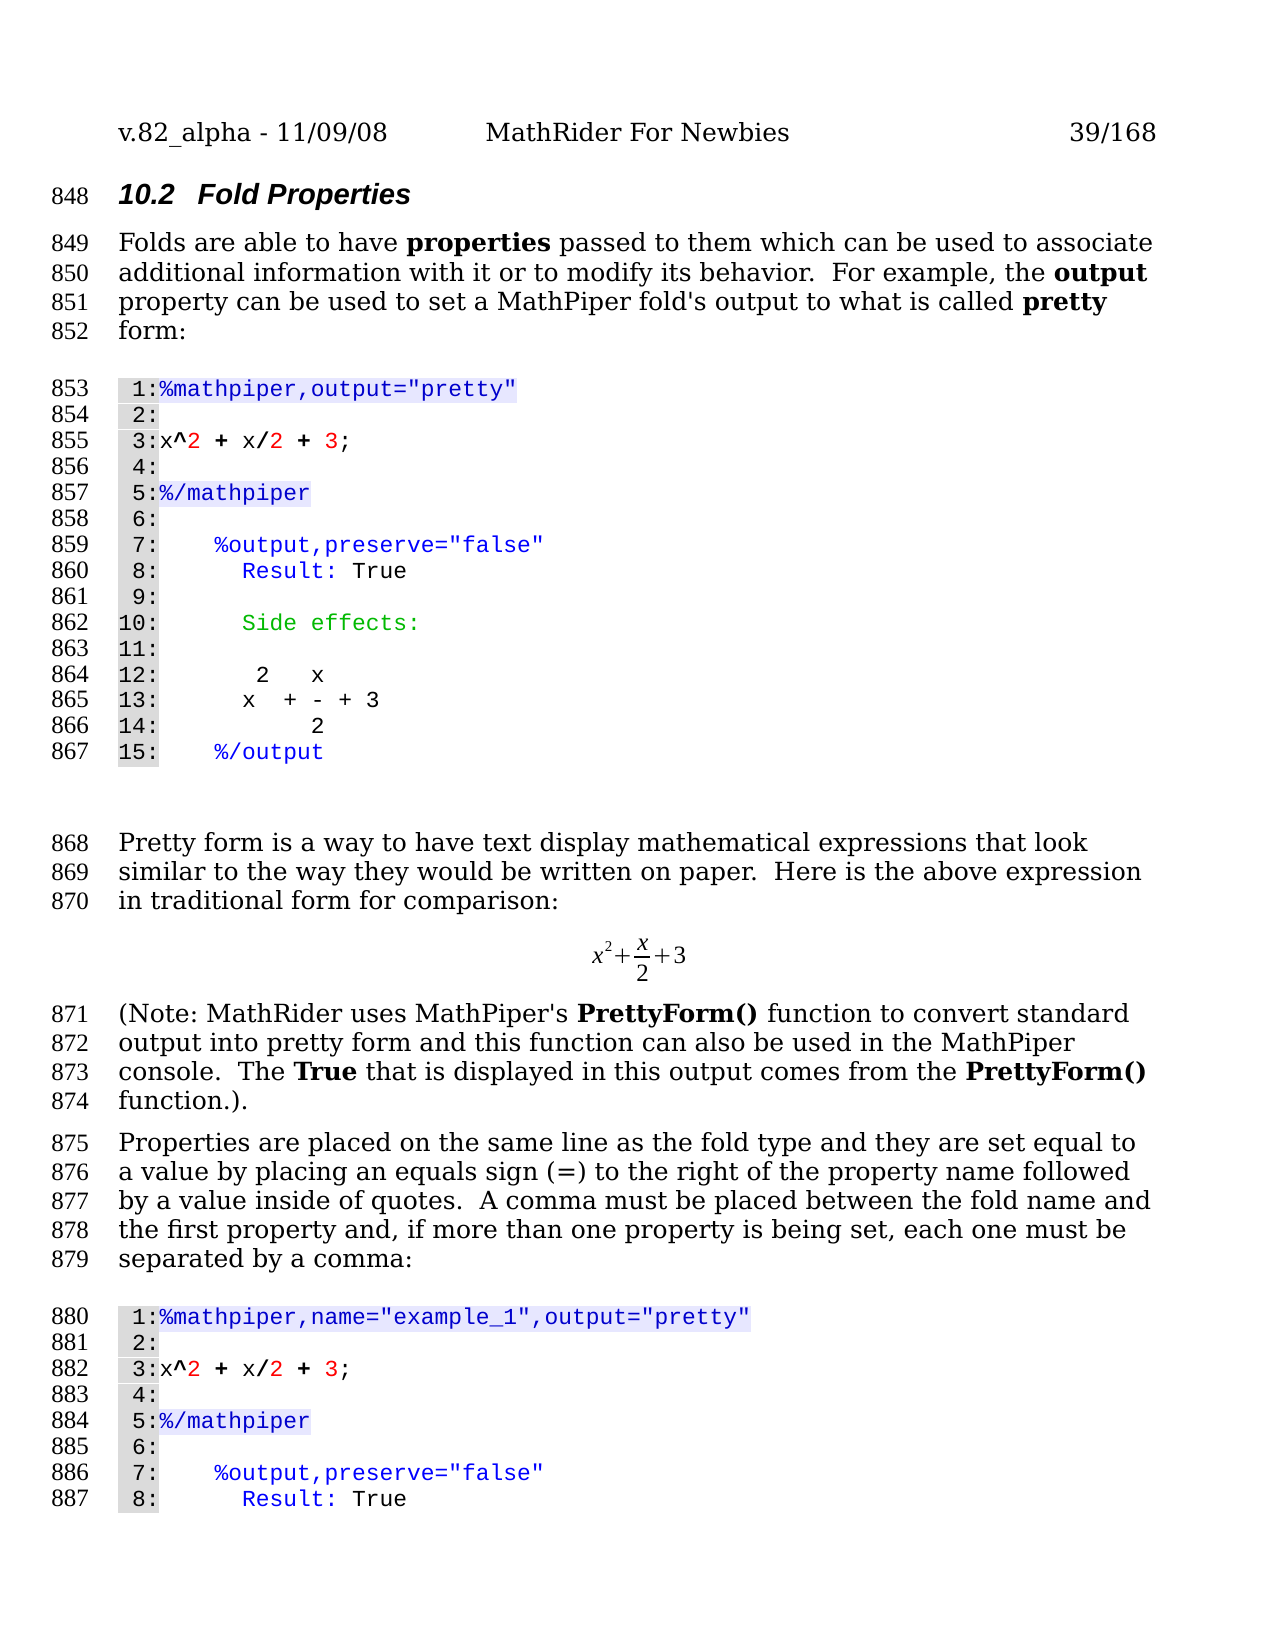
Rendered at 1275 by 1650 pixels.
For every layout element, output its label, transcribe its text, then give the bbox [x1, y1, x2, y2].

text 6: [118, 507, 1157, 533]
text 4: [118, 1383, 1157, 1409]
text Pretty form is a way to have text display mathematical expressions that look similar to the way they would be written on paper. Here is the above expression in traditional form for comparison: [118, 828, 1157, 916]
text Properties are placed on the same line as the fold type and they are set equal to a value by placing an equals sign (=) to the right of the property name followed by a value inside of quotes. A comma must be placed between the fold name and the first property and, if more than one property is being set, each one must be separated by a comma: [118, 1128, 1157, 1274]
text 9: [118, 585, 1157, 611]
text Folds are able to have properties passed to them which can be used to associate additional information with it or to modify its behavior. For example, the output property can be used to set a MathPiper fold's output to what is called pretty form: [118, 228, 1157, 346]
text 1:%mathpiper,name="example_1",output="pretty" [118, 1306, 1157, 1332]
text 8: Result: True [118, 559, 1157, 585]
text 7: %output,preserve="false" [118, 533, 1157, 559]
text 2: [118, 1332, 1157, 1357]
text 15: %/output [118, 741, 1157, 767]
subtitle Fold Properties [118, 177, 1157, 210]
text 1:%mathpiper,output="pretty" [118, 378, 1157, 403]
text 10: Side effects: [118, 611, 1157, 637]
text 5:%/mathpiper [118, 481, 1157, 507]
text 6: [118, 1435, 1157, 1461]
text (Note: MathRider uses MathPiper's PrettyForm() function to convert standard output into pretty form and this function can also be used in the MathPiper console. The True that is displayed in this output comes from the PrettyForm() function.). [118, 999, 1157, 1116]
text 2: [118, 403, 1157, 429]
text 7: %output,preserve="false" [118, 1461, 1157, 1487]
text 4: [118, 455, 1157, 481]
text 13: x + - + 3 [118, 689, 1157, 715]
text 14: 2 [118, 715, 1157, 741]
text 5:%/mathpiper [118, 1409, 1157, 1435]
text 3:x^2 + x/2 + 3; [118, 1357, 1157, 1383]
text 3:x^2 + x/2 + 3; [118, 429, 1157, 455]
text 8: Result: True [118, 1487, 1157, 1513]
text 11: [118, 637, 1157, 663]
text 12: 2 x [118, 663, 1157, 689]
